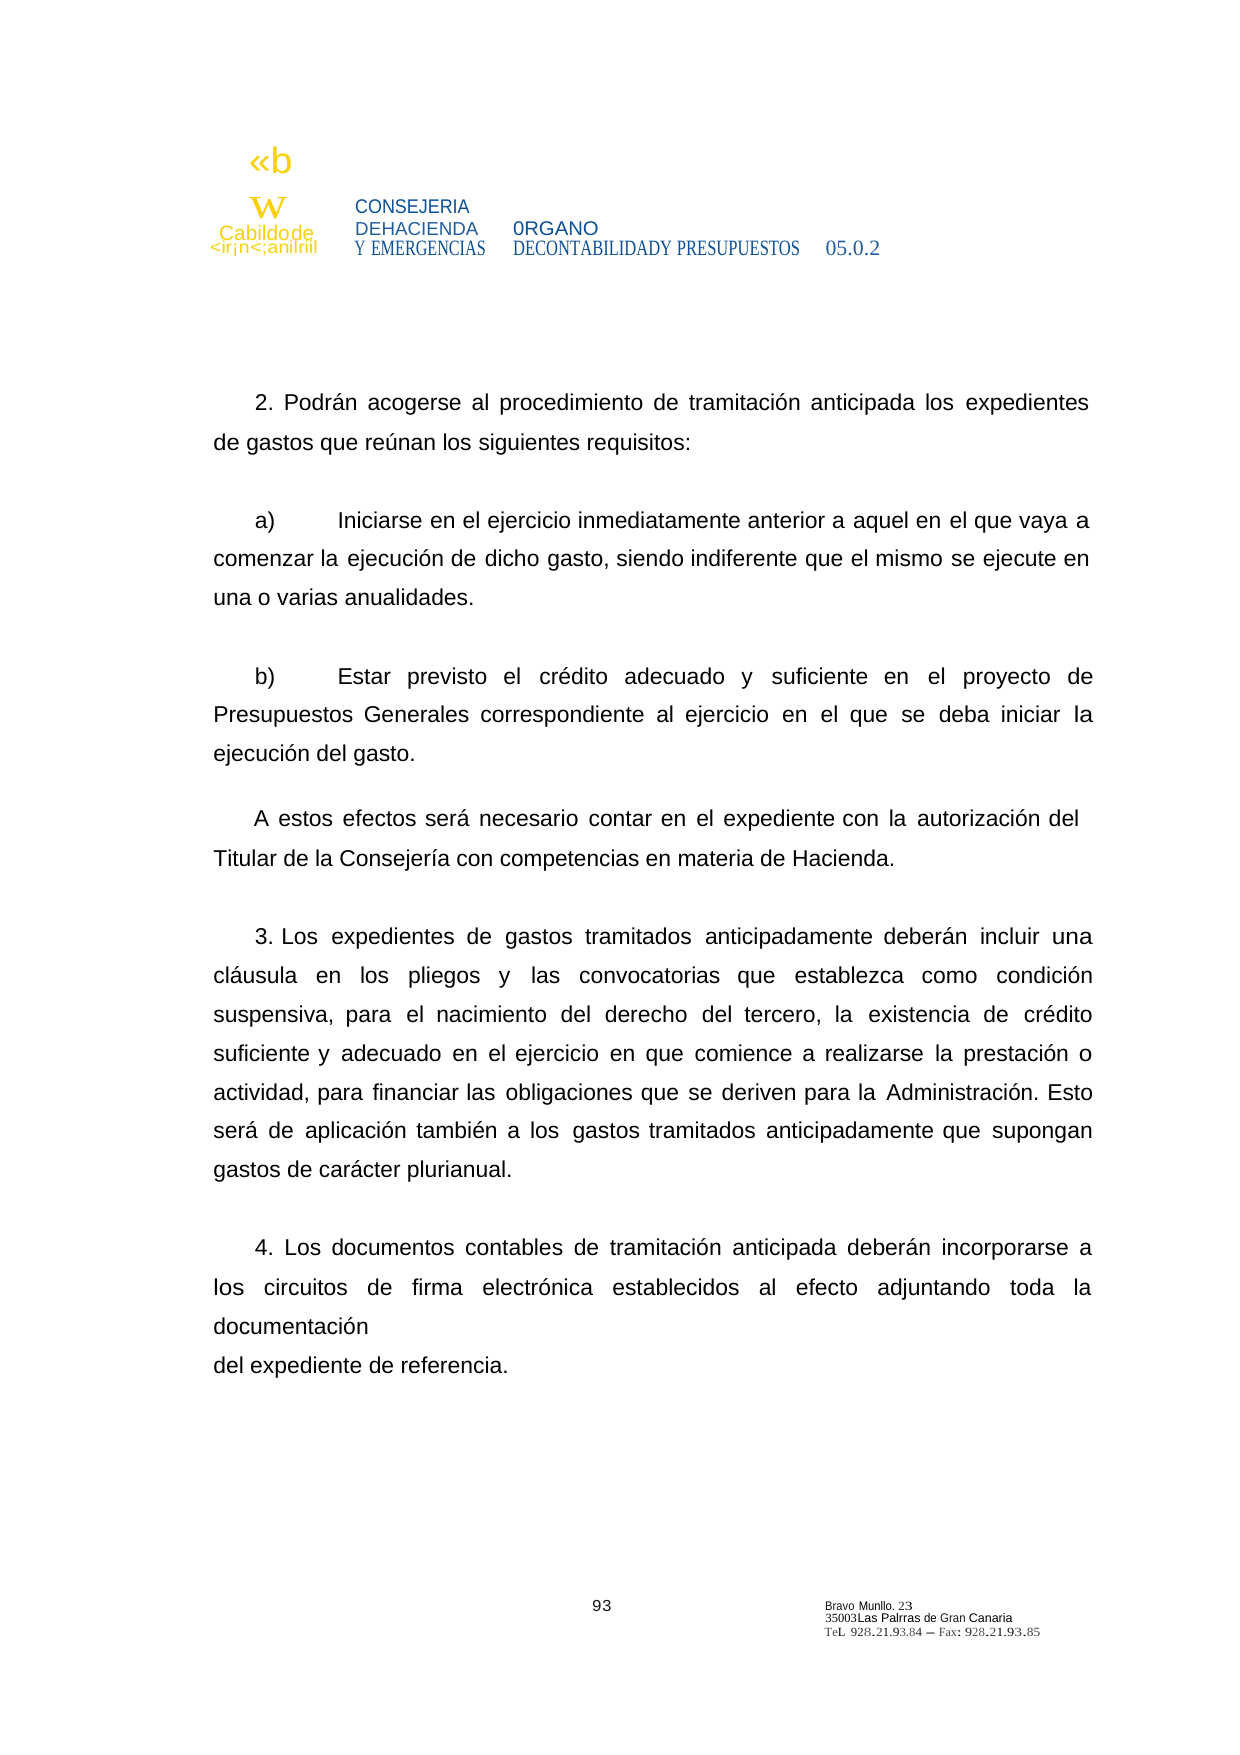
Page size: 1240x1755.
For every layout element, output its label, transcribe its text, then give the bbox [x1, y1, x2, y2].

text 2. Podrán acogerse al procedimiento de tramitación anticipada los expedientes de gastos que reúnan los siguientes requisitos: [213, 389, 1089, 455]
text Titular de la Consejería con competencias en materia de Hacienda. [213, 845, 1240, 871]
text b) Estar previsto el crédito adecuado y suficiente en el proyecto de Presupuestos Generales correspondiente al ejercicio en el que se deba iniciar la ejecución del gasto. [213, 663, 1094, 766]
text del expediente de referencia. [213, 1352, 1240, 1377]
text 4. Los documentos contables de tramitación anticipada deberán incorporarse a los circuitos de firma electrónica establecidos al efecto adjuntando toda la documentación [213, 1234, 1092, 1339]
text 35003Las Palrras de Gran Canaria [825, 1615, 1240, 1626]
text a) Iniciarse en el ejercicio inmediatamente anterior a aquel en el que vaya a comenzar la ejecución de dicho gasto, siendo indiferente que el mismo se ejecute en una o varias anualidades. [213, 507, 1090, 610]
text A estos efectos será necesario contar en el expediente con la autorización del [253, 805, 1240, 832]
text TeL 928.21.93.84 - Fax: 928.21.93.85 [824, 1626, 1240, 1639]
text 93 Bravo Munllo. 23 [592, 1598, 1240, 1615]
text 3. Los expedientes de gastos tramitados anticipadamente deberán incluir una cláusula en los pliegos y las convocatorias que establezca como condición suspensiva, para el nacimiento del derecho del tercero, la existencia de crédito suficiente y adecuado en el ejercicio en que comience a realizarse la prestación o actividad, para financiar las obligaciones que se deriven para la Administración. Esto será de aplicación también a los gastos tramitados anticipadamente que supongan gastos de carácter plurianual. [213, 923, 1093, 1183]
